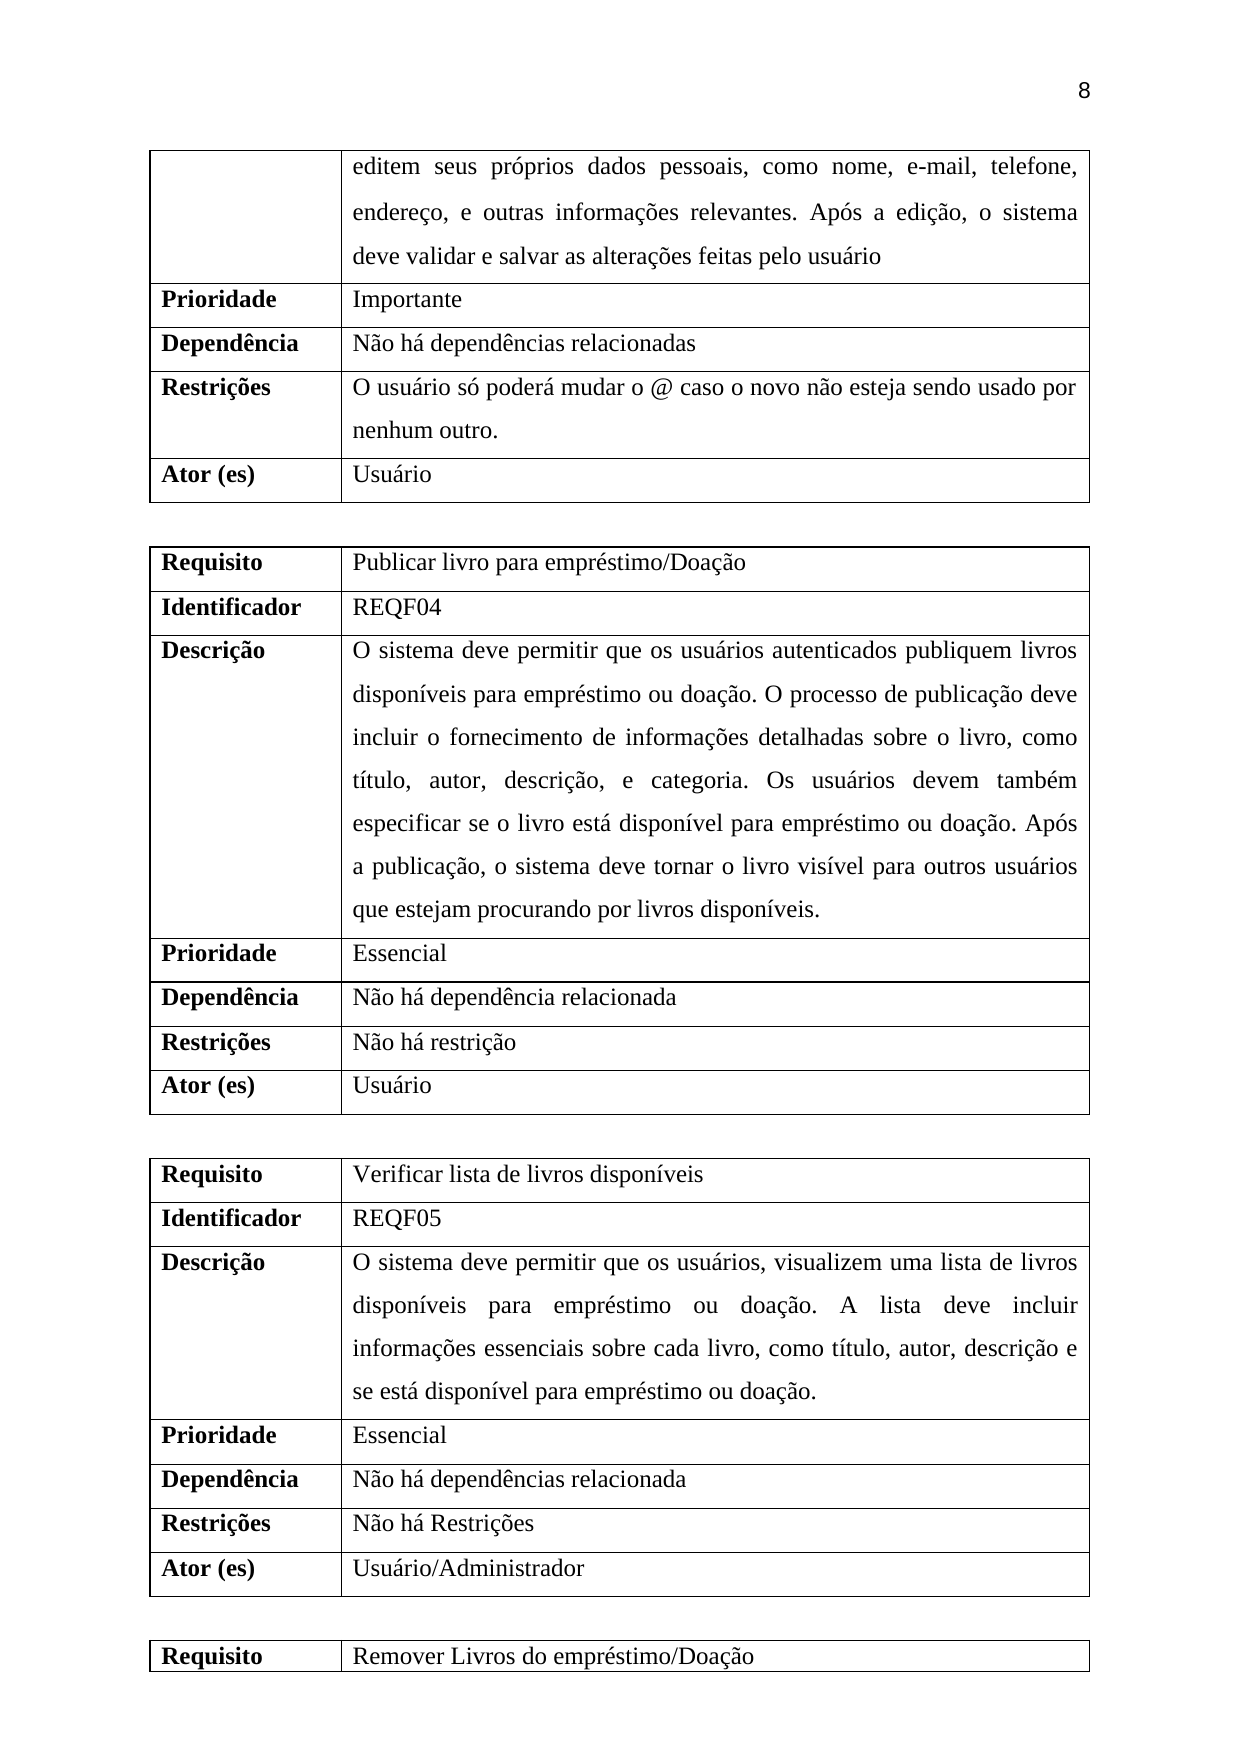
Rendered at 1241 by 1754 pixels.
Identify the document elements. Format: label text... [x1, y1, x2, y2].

table_cell Prioridade [151, 1420, 341, 1463]
table_cell Não há Restrições [342, 1509, 1089, 1552]
table_cell editem seus próprios dados pessoais, como nome, e-mail, telefone, endereço, e outras informações relevantes. Após a edição, o sistema deve validar e salvar as alterações feitas pelo usuário [342, 151, 1089, 283]
table_cell O usuário só poderá mudar o @ caso o novo não esteja sendo usado por nenhum outro. [342, 372, 1089, 458]
table_cell Restrições [151, 372, 341, 458]
table_cell Ator (es) [151, 1071, 341, 1114]
table_header Verificar lista de livros disponíveis [342, 1159, 1089, 1202]
table_cell Restrições [151, 1509, 341, 1552]
table_cell Identificador [151, 592, 341, 634]
table_header Requisito [151, 548, 341, 591]
table_cell Dependência [151, 328, 341, 371]
table_cell Dependência [151, 983, 341, 1026]
table_header Publicar livro para empréstimo/Doação [342, 548, 1089, 591]
table_cell [151, 151, 341, 283]
table_cell Essencial [342, 1420, 1089, 1463]
table_header Requisito [151, 1159, 341, 1202]
table_cell Usuário [342, 459, 1089, 502]
table_cell Ator (es) [151, 459, 341, 502]
table_cell Não há dependências relacionada [342, 1465, 1089, 1507]
table_cell Não há dependência relacionada [342, 983, 1089, 1026]
table_cell Prioridade [151, 939, 341, 981]
table_cell O sistema deve permitir que os usuários autenticados publiquem livros disponíveis para empréstimo ou doação. O processo de publicação deve incluir o fornecimento de informações detalhadas sobre o livro, como título, autor, descrição, e categoria. Os usuários devem também especificar se o livro está disponível para empréstimo ou doação. Após a publicação, o sistema deve tornar o livro visível para outros usuários que estejam procurando por livros disponíveis. [342, 636, 1089, 937]
table_cell Descrição [151, 636, 341, 937]
table_cell Usuário [342, 1071, 1089, 1114]
table_cell Não há dependências relacionadas [342, 328, 1089, 371]
table_cell Não há restrição [342, 1027, 1089, 1069]
table_cell Essencial [342, 939, 1089, 981]
table_cell REQF04 [342, 592, 1089, 634]
table_cell Descrição [151, 1247, 341, 1419]
table_cell Usuário/Administrador [342, 1553, 1089, 1596]
table_cell Prioridade [151, 284, 341, 327]
table_cell Identificador [151, 1203, 341, 1246]
table_cell Ator (es) [151, 1553, 341, 1596]
table_cell Restrições [151, 1027, 341, 1069]
table_cell Importante [342, 284, 1089, 327]
table_header Requisito [151, 1641, 341, 1671]
table_cell O sistema deve permitir que os usuários, visualizem uma lista de livros disponíveis para empréstimo ou doação. A lista deve incluir informações essenciais sobre cada livro, como título, autor, descrição e se está disponível para empréstimo ou doação. [342, 1247, 1089, 1419]
table_cell Dependência [151, 1465, 341, 1507]
table_header Remover Livros do empréstimo/Doação [342, 1641, 1089, 1671]
table_cell REQF05 [342, 1203, 1089, 1246]
